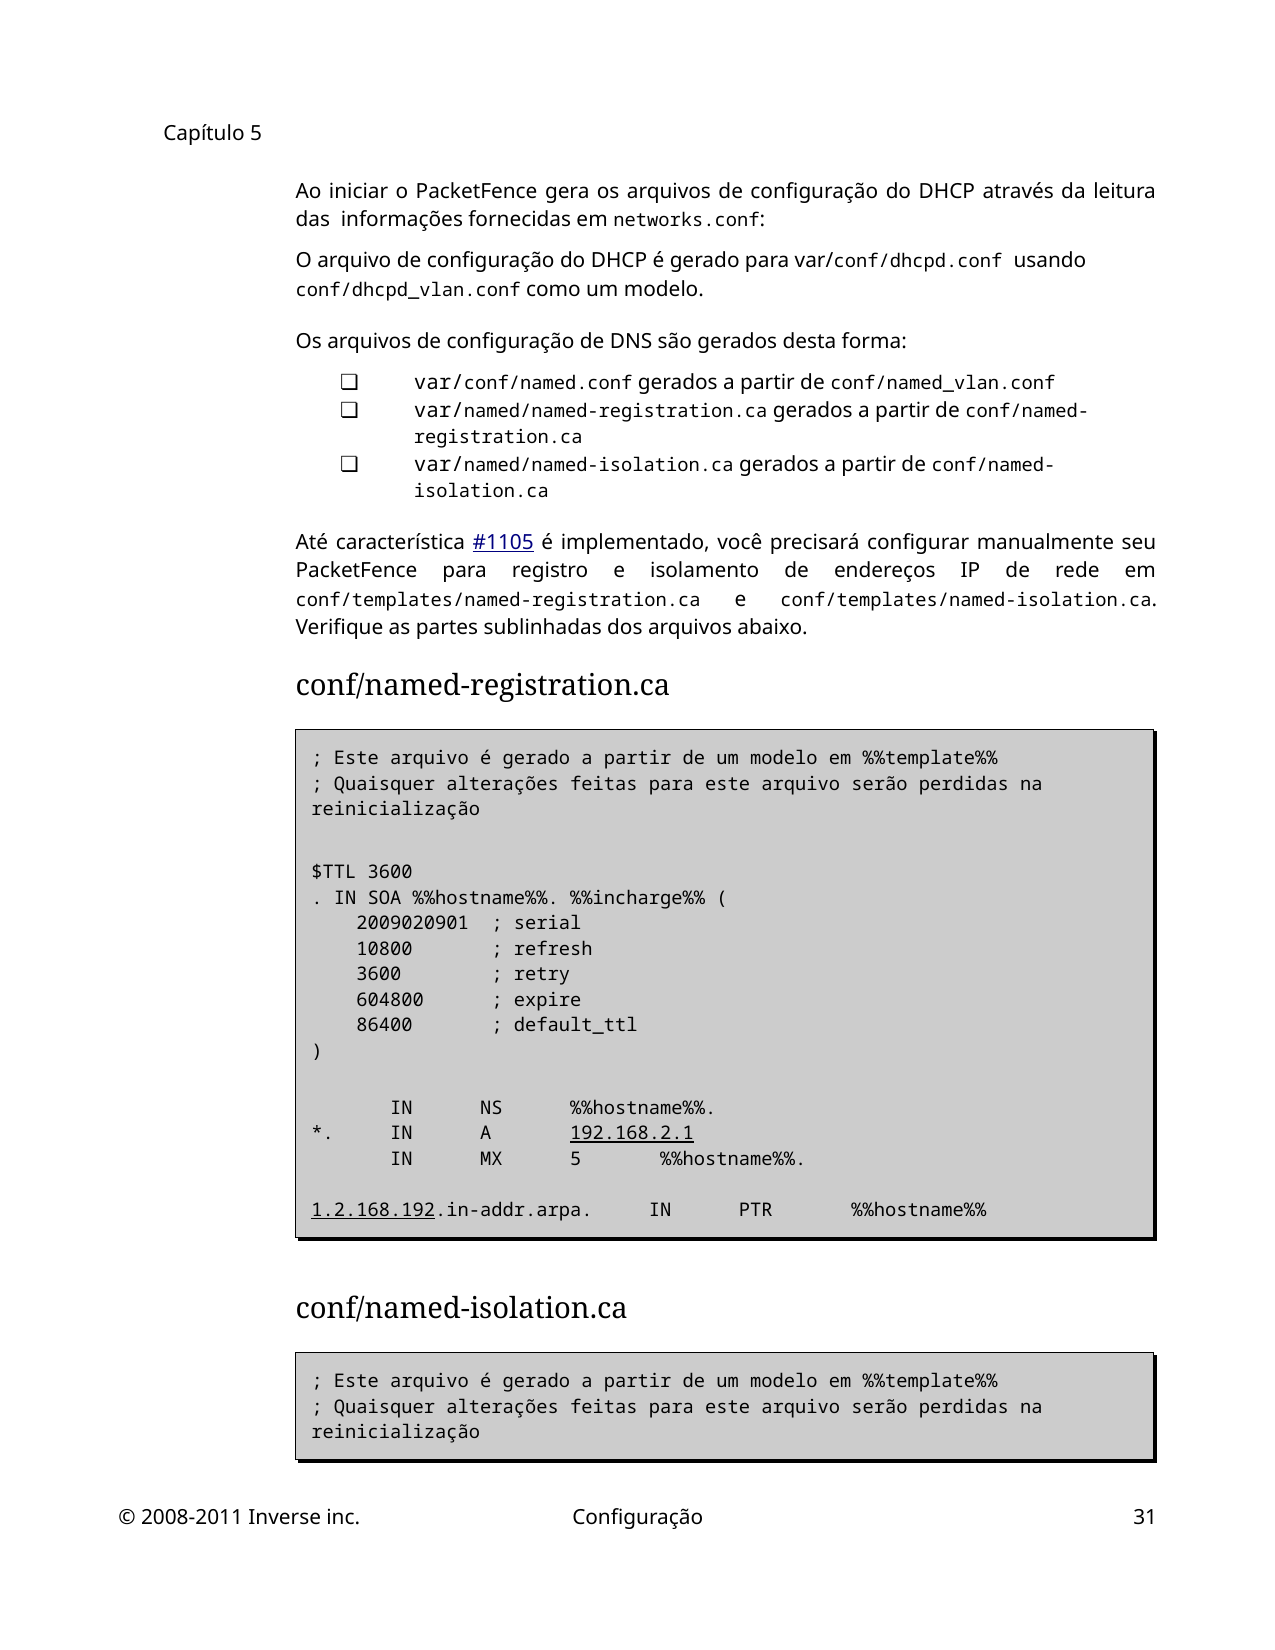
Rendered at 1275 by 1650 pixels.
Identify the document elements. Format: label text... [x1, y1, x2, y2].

text ; Este arquivo é gerado a partir de um modelo em %%template%% ; Quaisquer alterações feitas para este arquivo serão perdidas na reinicialização [296, 1353, 1153, 1459]
text ; Este arquivo é gerado a partir de um modelo em %%template%% ; Quaisquer alterações feitas para este arquivo serão perdidas na reinicialização [296, 730, 1153, 811]
text O arquivo de configuração do DHCP é gerado para var/conf/dhcpd.conf usando conf/dhcpd_vlan.conf como um modelo. [295, 245, 1157, 302]
text Até característica #1105 é implementado, você precisará configurar manualmente seu PacketFence para registro e isolamento de endereços IP de rede em conf/templates/named-registration.ca e conf/templates/named-isolation.ca. Verifique as partes sublinhadas dos arquivos abaixo. [295, 527, 1157, 641]
text Ao iniciar o PacketFence gera os arquivos de configuração do DHCP através da leitura das informações fornecidas em networks.conf: [295, 176, 1157, 233]
subtitle conf/named-isolation.ca [295, 1287, 1157, 1327]
text IN NS %%hostname%%. *. IN A 192.168.2.1 IN MX 5 %%hostname%%. 1.2.168.192.in-addr.arpa. IN PTR %%hostname%% [296, 1053, 1153, 1237]
text Os arquivos de configuração de DNS são gerados desta forma: [295, 326, 1157, 354]
text ❏ var/conf/named.conf gerados a partir de conf/named_vlan.conf ❏ var/named/named-registration.ca gerados a partir de conf/named- registration.ca ❏ var/named/named-isolation.ca gerados a partir de conf/named- isolation.ca [340, 367, 1157, 503]
subtitle conf/named-registration.ca [295, 664, 1157, 704]
text $TTL 3600 . IN SOA %%hostname%%. %%incharge%% ( 2009020901 ; serial 10800 ; refresh 3600 ; retry 604800 ; expire 86400 ; default_ttl ) [296, 843, 1153, 1053]
